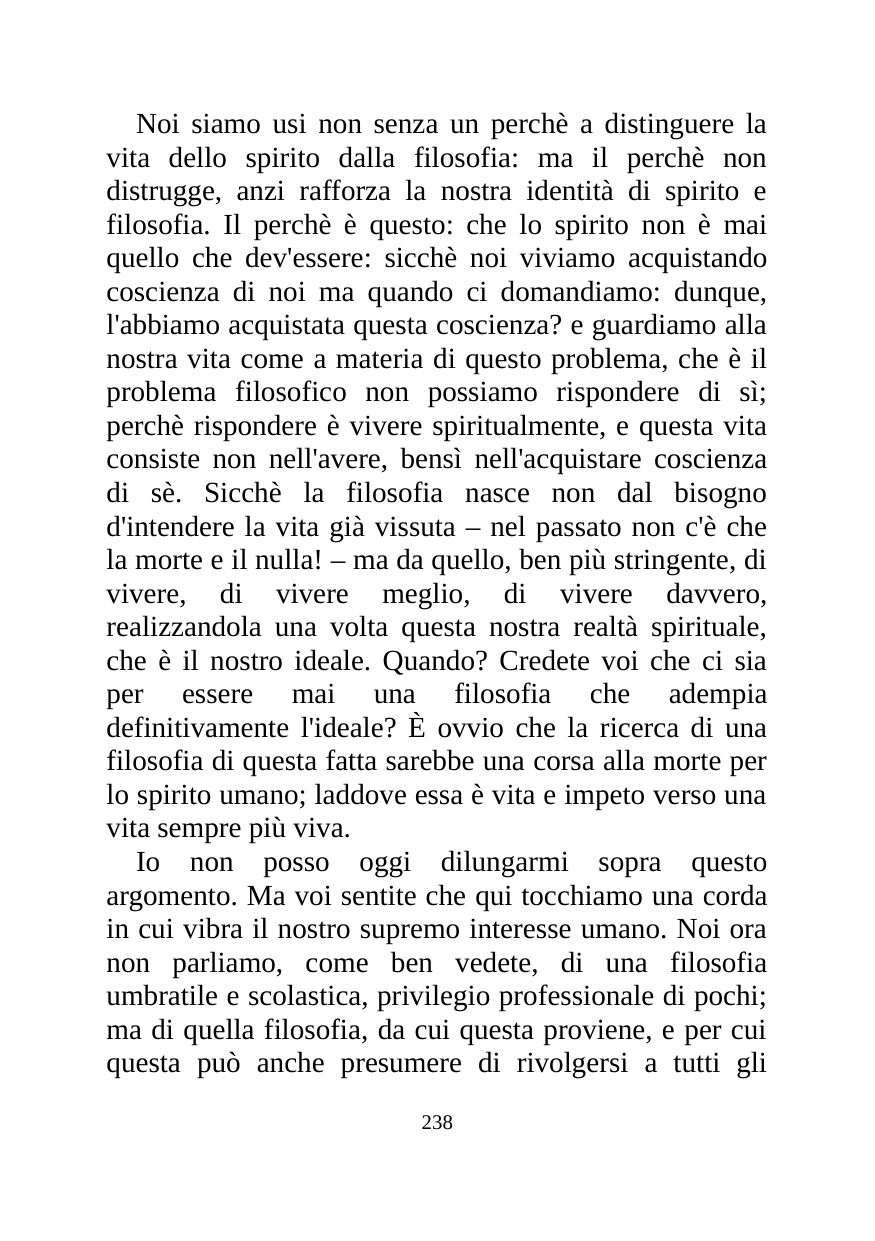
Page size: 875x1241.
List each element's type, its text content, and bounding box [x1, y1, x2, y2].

text Io non posso oggi dilungarmi sopra questo argomento. Ma voi sentite che qui tocchiamo una corda in cui vibra il nostro supremo interesse umano. Noi ora non parliamo, come ben vedete, di una filosofia umbratile e scolastica, privilegio professionale di pochi; ma di quella filosofia, da cui questa proviene, e per cui questa può anche presumere di rivolgersi a tutti gli [106, 844, 768, 1079]
text Noi siamo usi non senza un perchè a distinguere la vita dello spirito dalla filosofia: ma il perchè non distrugge, anzi rafforza la nostra identità di spirito e filosofia. Il perchè è questo: che lo spirito non è mai quello che dev'essere: sicchè noi viviamo acquistando coscienza di noi ma quando ci domandiamo: dunque, l'abbiamo acquistata questa coscienza? e guardiamo alla nostra vita come a materia di questo problema, che è il problema filosofico non possiamo rispondere di sì; perchè rispondere è vivere spiritualmente, e questa vita consiste non nell'avere, bensì nell'acquistare coscienza di sè. Sicchè la filosofia nasce non dal bisogno d'intendere la vita già vissuta – nel passato non c'è che la morte e il nulla! – ma da quello, ben più stringente, di vivere, di vivere meglio, di vivere davvero, realizzandola una volta questa nostra realtà spirituale, che è il nostro ideale. Quando? Credete voi che ci sia per essere mai una filosofia che adempia definitivamente l'ideale? È ovvio che la ricerca di una filosofia di questa fatta sarebbe una corsa alla morte per lo spirito umano; laddove essa è vita e impeto verso una vita sempre più viva. [106, 106, 768, 844]
